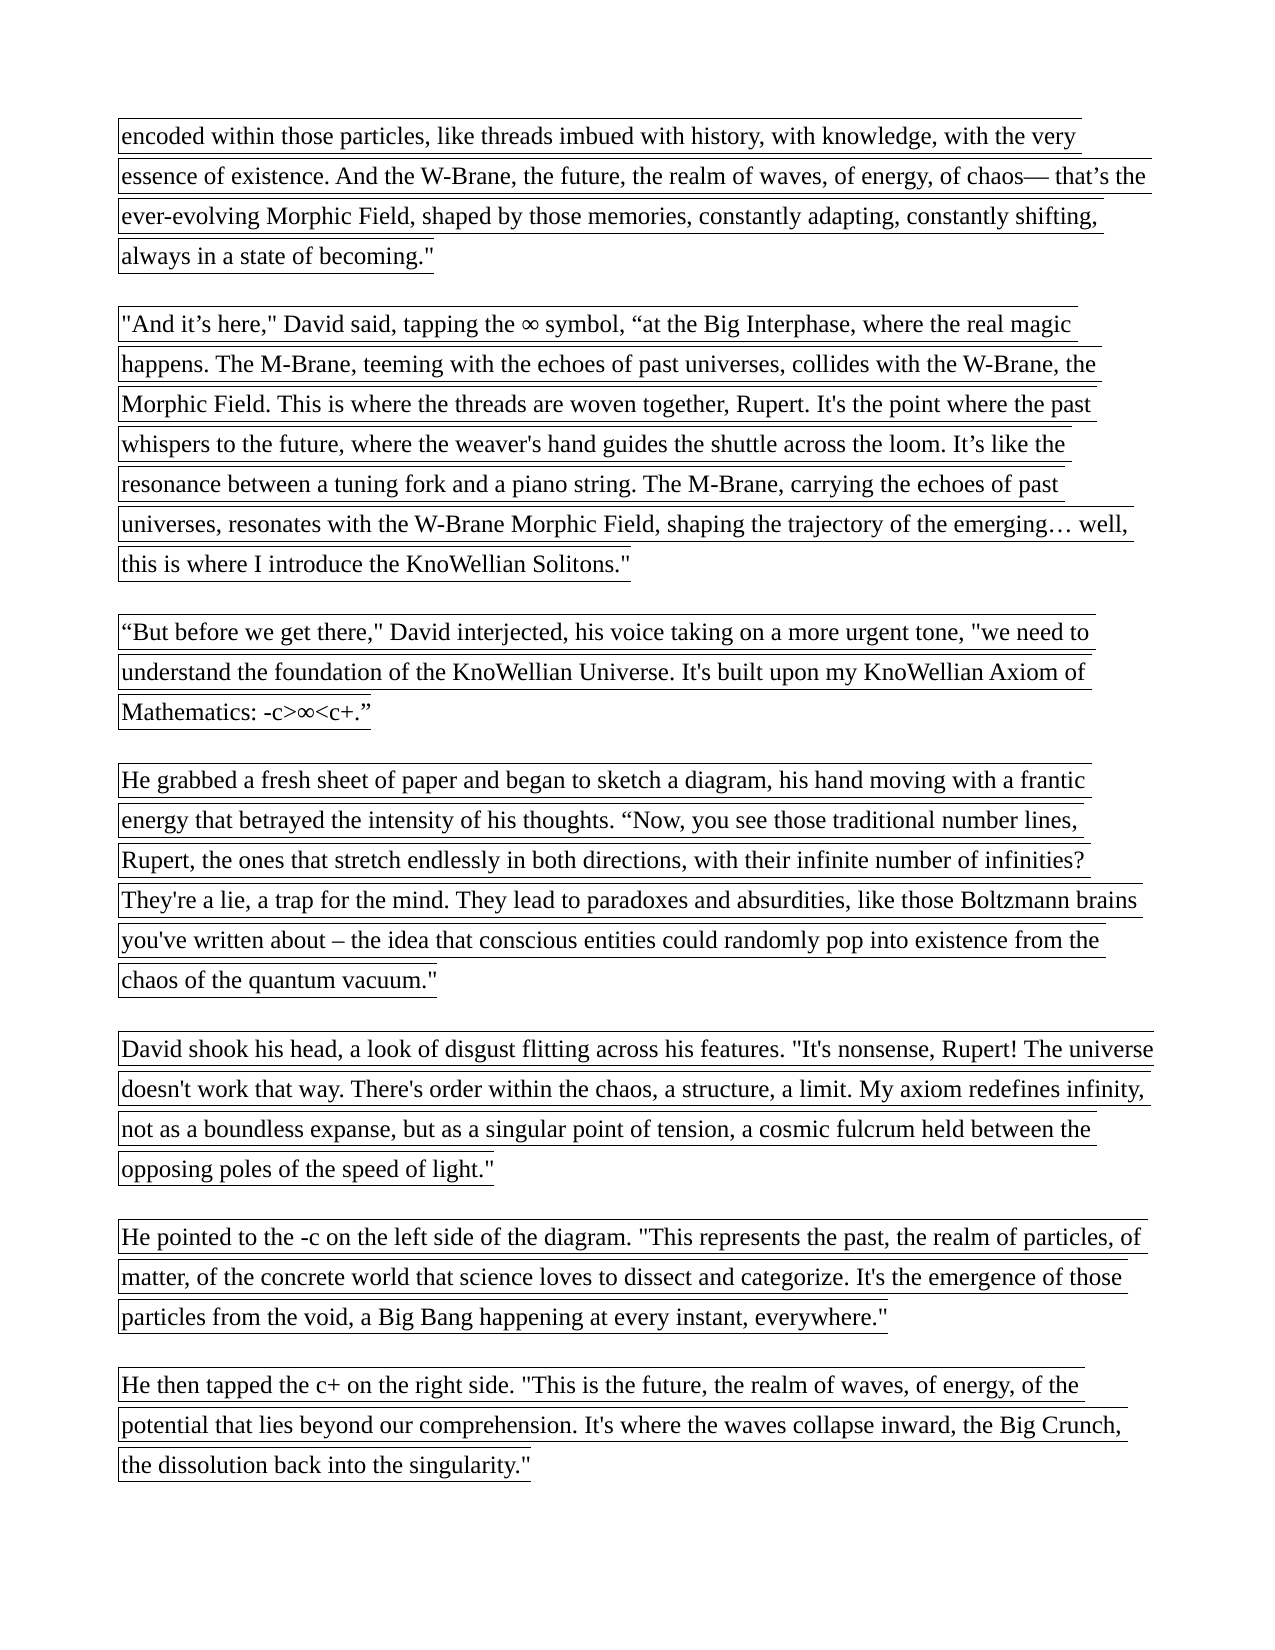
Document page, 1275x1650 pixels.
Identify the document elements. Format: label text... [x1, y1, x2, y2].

text He then tapped the c+ on the right side. "This is the future, the realm of waves, of energy, of the potential that lies beyond our comprehension. It's where the waves collapse inward, the Big Crunch, the dissolution back into the singularity." [118, 1367, 1157, 1482]
text encoded within those particles, like threads imbued with history, with knowledge, with the very essence of existence. And the W-Brane, the future, the realm of waves, of energy, of chaos— that’s the ever-evolving Morphic Field, shaped by those memories, constantly adapting, constantly shifting, always in a state of becoming." [118, 118, 1157, 273]
text He grabbed a fresh sheet of paper and began to sketch a diagram, his hand moving with a frantic energy that betrayed the intensity of his thoughts. “Now, you see those traditional number lines, Rupert, the ones that stretch endlessly in both directions, with their infinite number of infinities? They're a lie, a trap for the mind. They lead to paradoxes and absurdities, like those Boltzmann brains you've written about – the idea that conscious entities could randomly pop into existence from the chaos of the quantum vacuum." [118, 762, 1157, 997]
text David shook his head, a look of disgust flitting across his features. "It's nonsense, Rupert! The universe doesn't work that way. There's order within the chaos, a structure, a limit. My axiom redefines infinity, not as a boundless expanse, but as a singular point of tension, a cosmic fulcrum held between the opposing poles of the speed of light." [118, 1031, 1157, 1185]
text He pointed to the -c on the left side of the diagram. "This represents the past, the realm of particles, of matter, of the concrete world that science loves to dissect and categorize. It's the emergence of those particles from the void, a Big Bang happening at every instant, everywhere." [118, 1219, 1157, 1333]
text “But before we get there," David interjected, his voice taking on a more urgent tone, "we need to understand the foundation of the KnoWellian Universe. It's built upon my KnoWellian Axiom of Mathematics: -c>∞<c+.” [118, 614, 1157, 729]
text "And it’s here," David said, tapping the ∞ symbol, “at the Big Interphase, where the real magic happens. The M-Brane, teeming with the echoes of past universes, collides with the W-Brane, the Morphic Field. This is where the threads are woven together, Rupert. It's the point where the past whispers to the future, where the weaver's hand guides the shuttle across the loom. It’s like the resonance between a tuning fork and a piano string. The M-Brane, carrying the echoes of past universes, resonates with the W-Brane Morphic Field, shaping the trajectory of the emerging… well, this is where I introduce the KnoWellian Solitons." [118, 306, 1157, 581]
